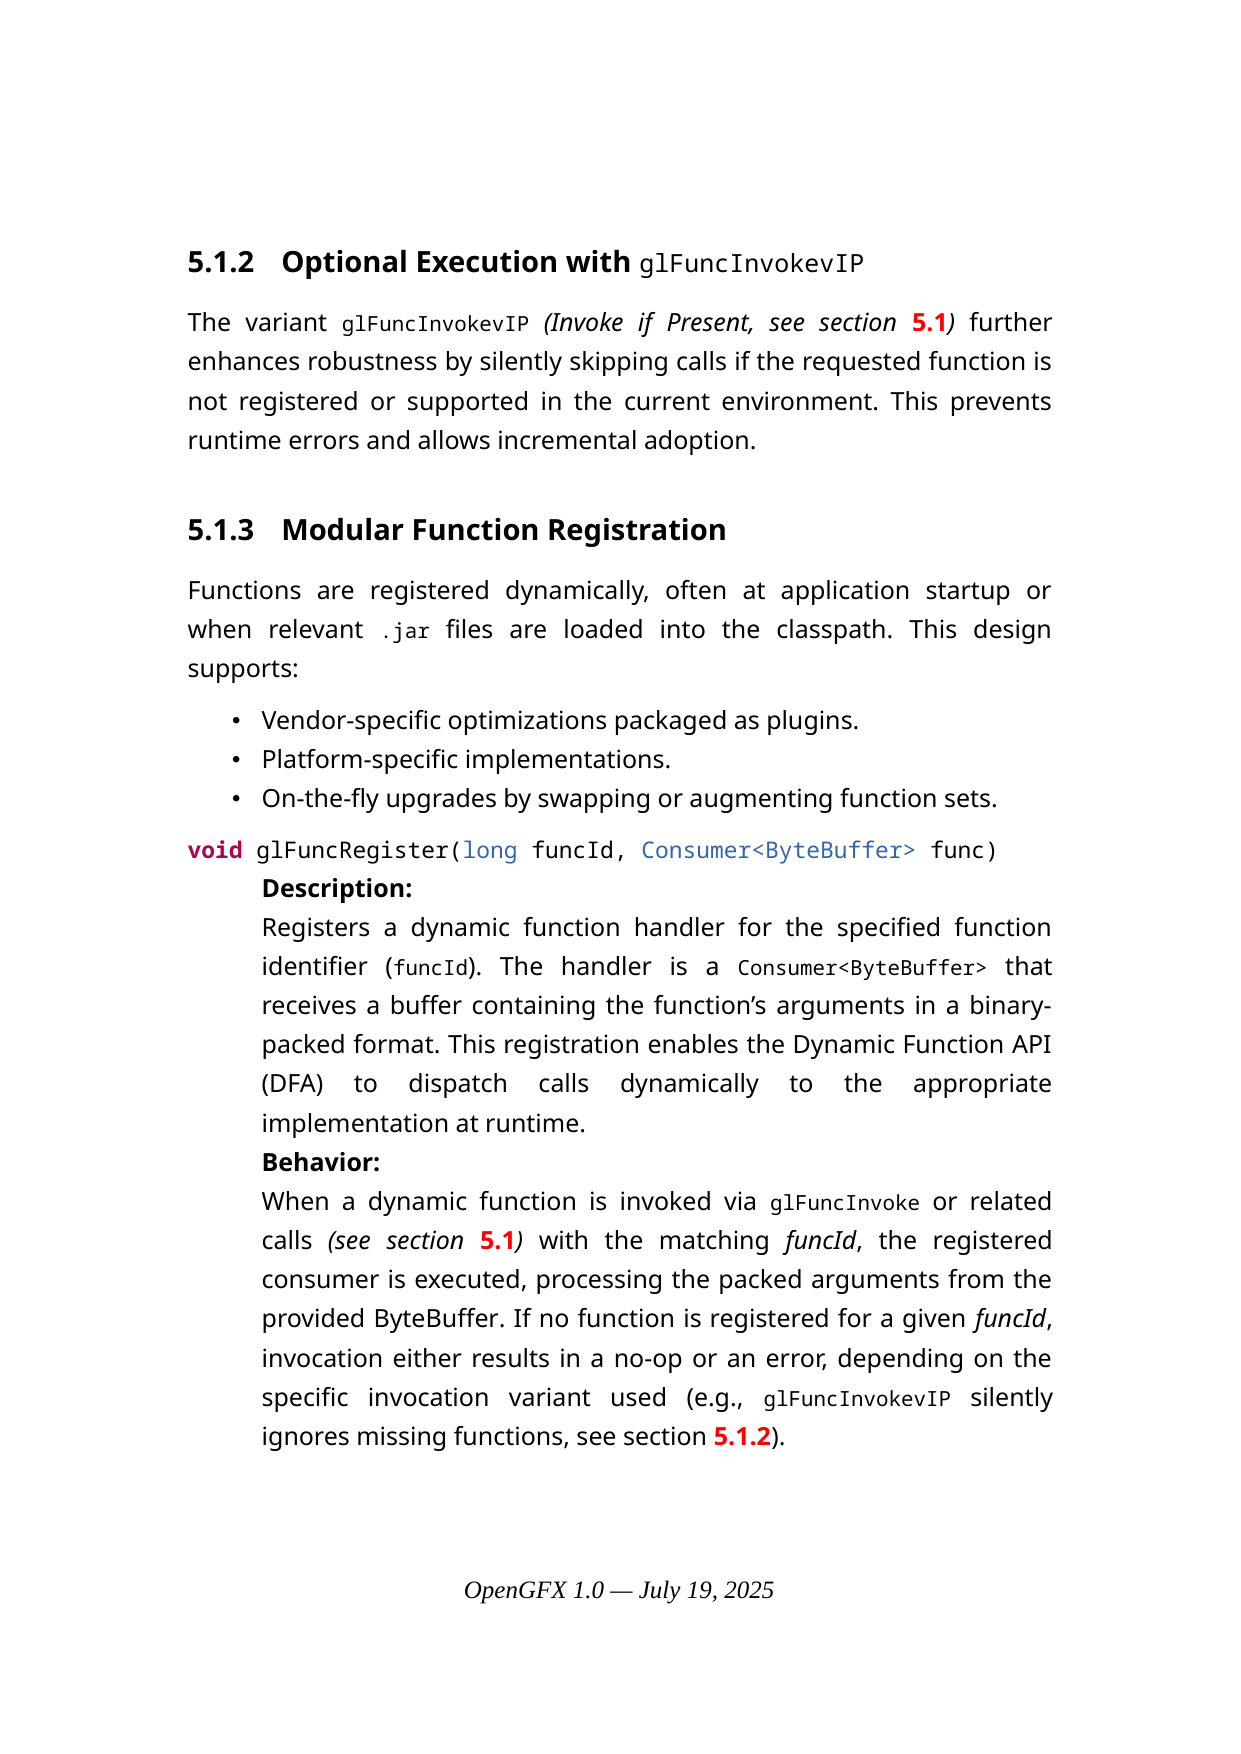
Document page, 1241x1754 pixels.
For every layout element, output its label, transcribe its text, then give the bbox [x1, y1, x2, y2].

subtitle 5.1.2 Optional Execution with glFuncInvokevIP [187, 241, 1053, 281]
text The variant glFuncInvokevIP (Invoke if Present, see section 5.1) further enhances robustness by silently skipping calls if the requested function is not registered or supported in the current environment. This prevents runtime errors and allows incremental adoption. [187, 305, 1053, 456]
text Registers a dynamic function handler for the specified function identifier (funcId). The handler is a Consumer<ByteBuffer> that receives a buffer containing the function’s arguments in a binary-packed format. This registration enables the Dynamic Function API (DFA) to dispatch calls dynamically to the appropriate implementation at runtime. [261, 909, 1053, 1139]
list On-the-fly upgrades by swapping or augmenting function sets. [232, 781, 1053, 815]
text When a dynamic function is invoked via glFuncInvoke or related calls (see section 5.1) with the matching funcId, the registered consumer is executed, processing the packed arguments from the provided ByteBuffer. If no function is registered for a given funcId, invocation either results in a no-op or an error, depending on the specific invocation variant used (e.g., glFuncInvokevIP silently ignores missing functions, see section 5.1.2). [261, 1184, 1053, 1453]
text Functions are registered dynamically, often at application startup or when relevant .jar files are loaded into the classpath. This design supports: [187, 573, 1053, 685]
text void glFuncRegister(long funcId, Consumer<ByteBuffer> func) [187, 834, 1053, 866]
text Description: [261, 870, 1053, 904]
text Behavior: [261, 1144, 1053, 1178]
list Platform-specific implementations. [232, 741, 1053, 776]
list Vendor-specific optimizations packaged as plugins. [232, 702, 1053, 736]
subtitle 5.1.3 Modular Function Registration [187, 509, 1053, 549]
